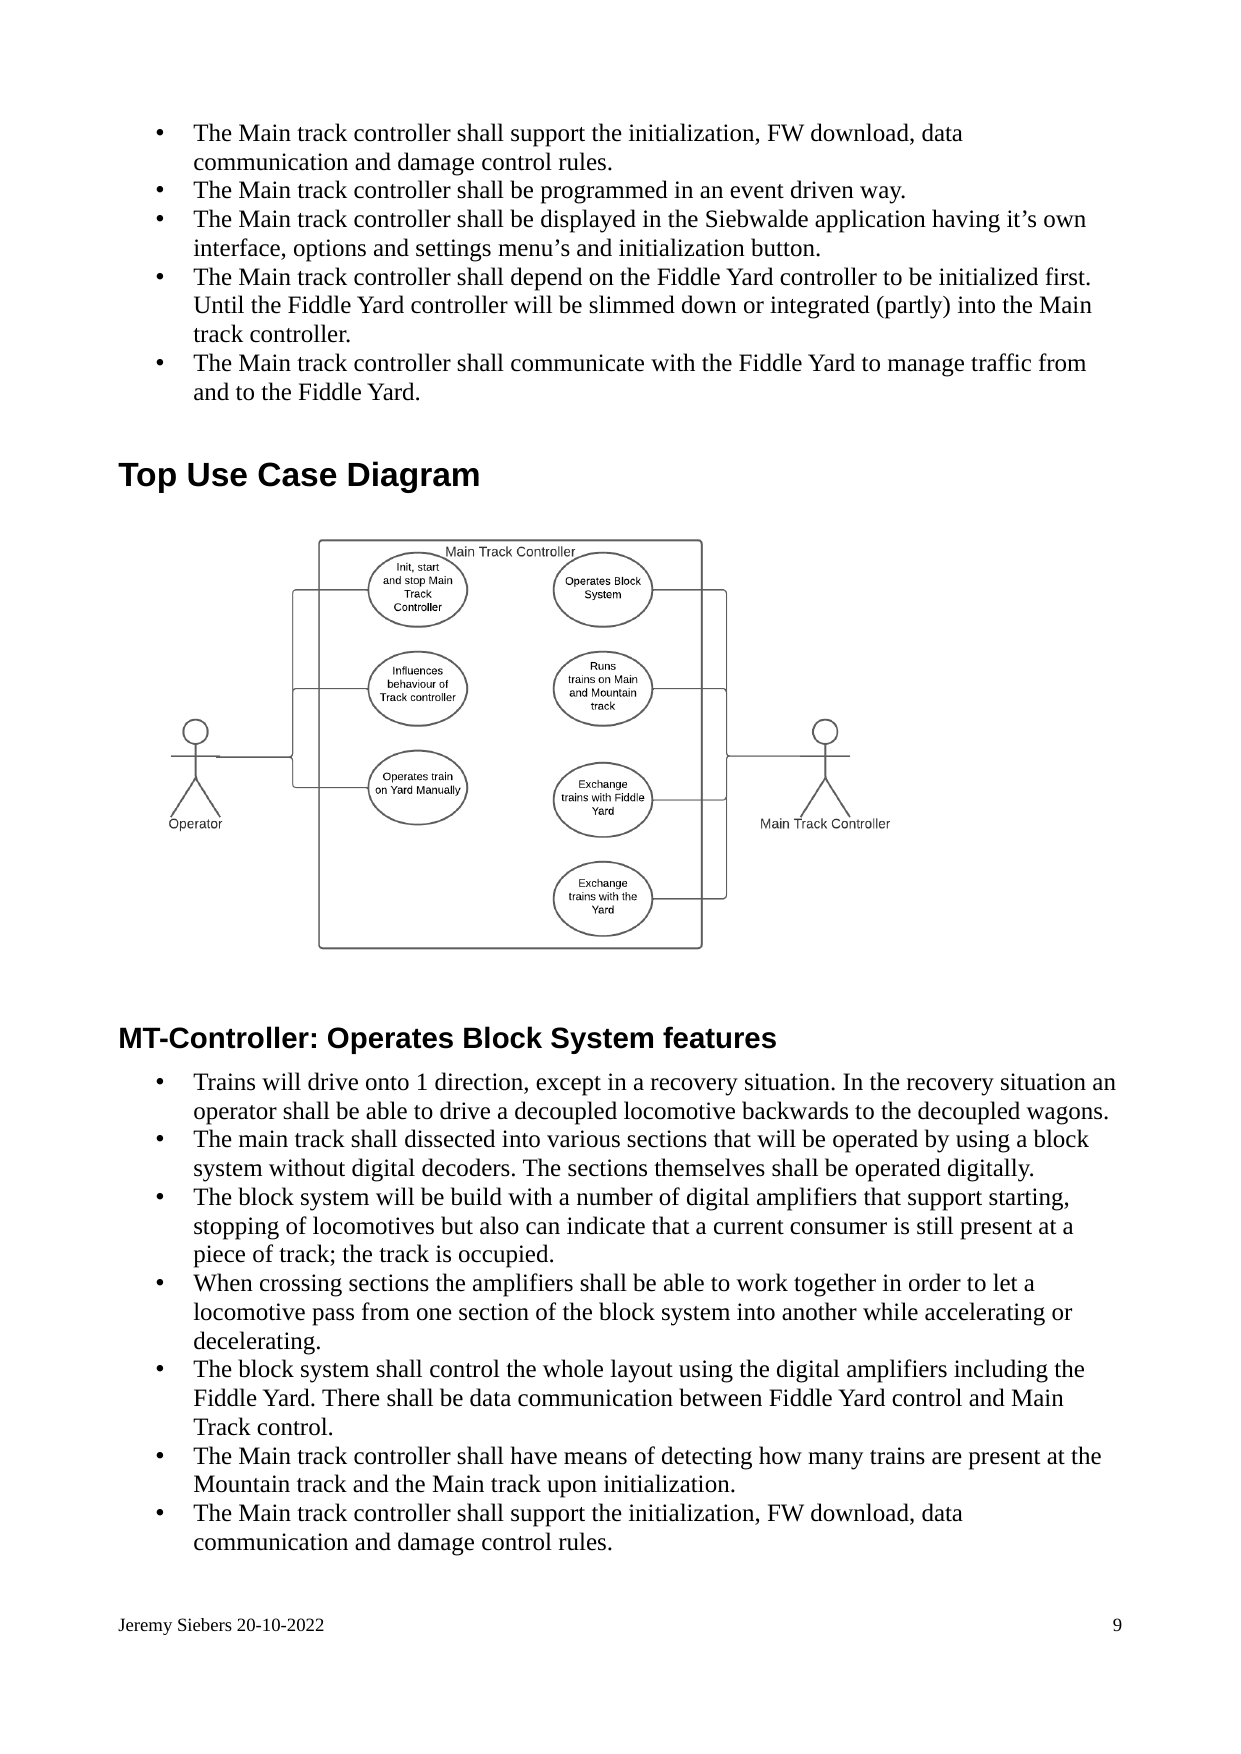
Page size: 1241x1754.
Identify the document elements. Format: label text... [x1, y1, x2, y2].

subtitle Top Use Case Diagram [118, 455, 1122, 494]
list The Main track controller shall be displayed in the Siebwalde application having it’s own interface, options and settings menu’s and initialization button. [156, 204, 1122, 262]
list The Main track controller shall support the initialization, FW download, data communication and damage control rules. [156, 118, 1122, 176]
picture [118, 506, 941, 982]
list The main track shall dissected into various sections that will be operated by using a block system without digital decoders. The sections themselves shall be operated digitally. [156, 1124, 1122, 1182]
list The Main track controller shall have means of detecting how many trains are present at the Mountain track and the Main track upon initialization. [156, 1441, 1122, 1498]
list The block system will be build with a number of digital amplifiers that support starting, stopping of locomotives but also can indicate that a current consumer is still present at a piece of track; the track is occupied. [156, 1182, 1122, 1268]
list The Main track controller shall support the initialization, FW download, data communication and damage control rules. [156, 1498, 1122, 1556]
list Trains will drive onto 1 direction, except in a recovery situation. In the recovery situation an operator shall be able to drive a decoupled locomotive backwards to the decoupled wagons. [156, 1067, 1122, 1124]
subtitle MT-Controller: Operates Block System features [118, 1021, 1122, 1054]
list The Main track controller shall communicate with the Fiddle Yard to manage traffic from and to the Fiddle Yard. [156, 348, 1122, 406]
list When crossing sections the amplifiers shall be able to work together in order to let a locomotive pass from one section of the block system into another while accelerating or decelerating. [156, 1268, 1122, 1354]
list The Main track controller shall depend on the Fiddle Yard controller to be initialized first. Until the Fiddle Yard controller will be slimmed down or integrated (partly) into the Main track controller. [156, 262, 1122, 348]
list The Main track controller shall be programmed in an event driven way. [156, 176, 1122, 204]
list The block system shall control the whole layout using the digital amplifiers including the Fiddle Yard. There shall be data communication between Fiddle Yard control and Main Track control. [156, 1354, 1122, 1441]
